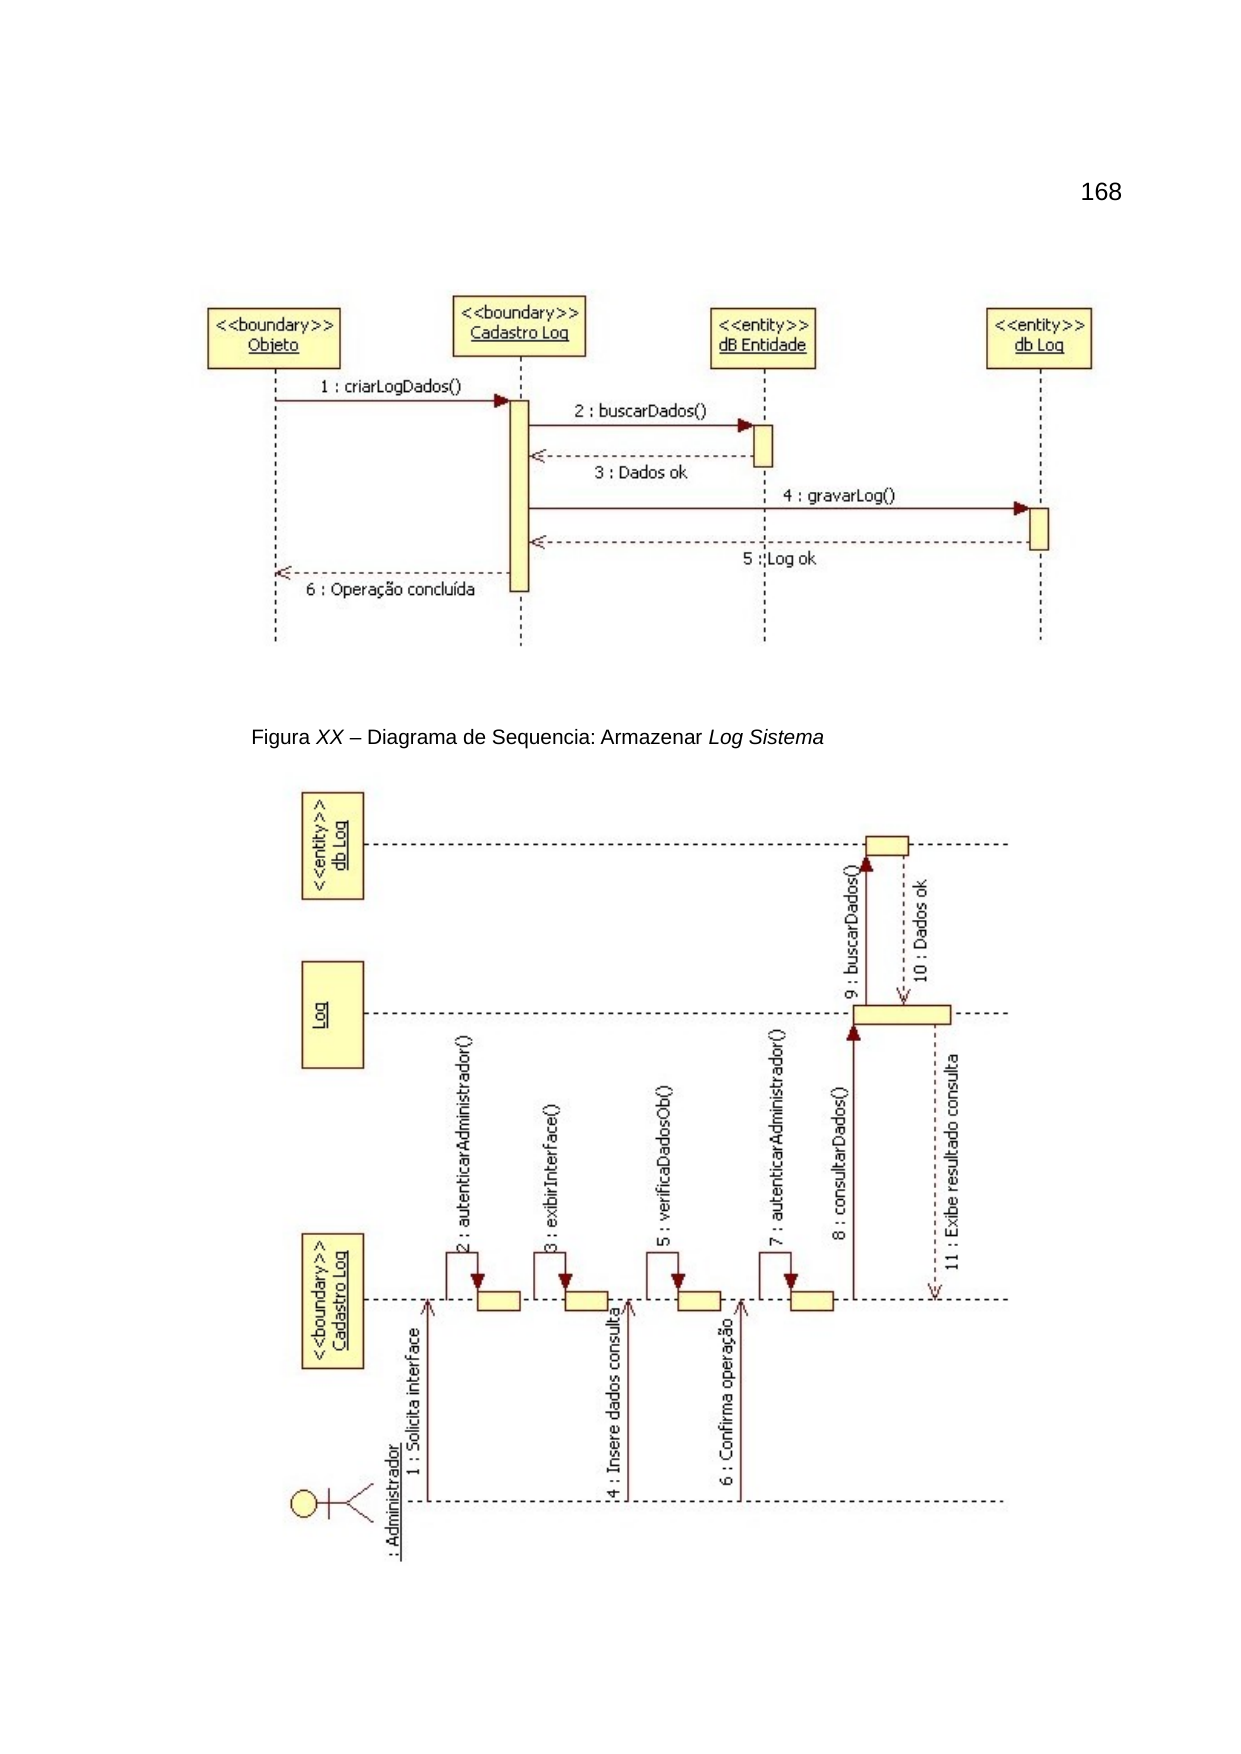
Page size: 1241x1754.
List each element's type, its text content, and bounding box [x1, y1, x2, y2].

picture [258, 761, 1041, 1601]
text Figura XX – Diagrama de Sequencia: Armazenar Log Sistema [177, 725, 1122, 749]
picture [177, 265, 1123, 677]
